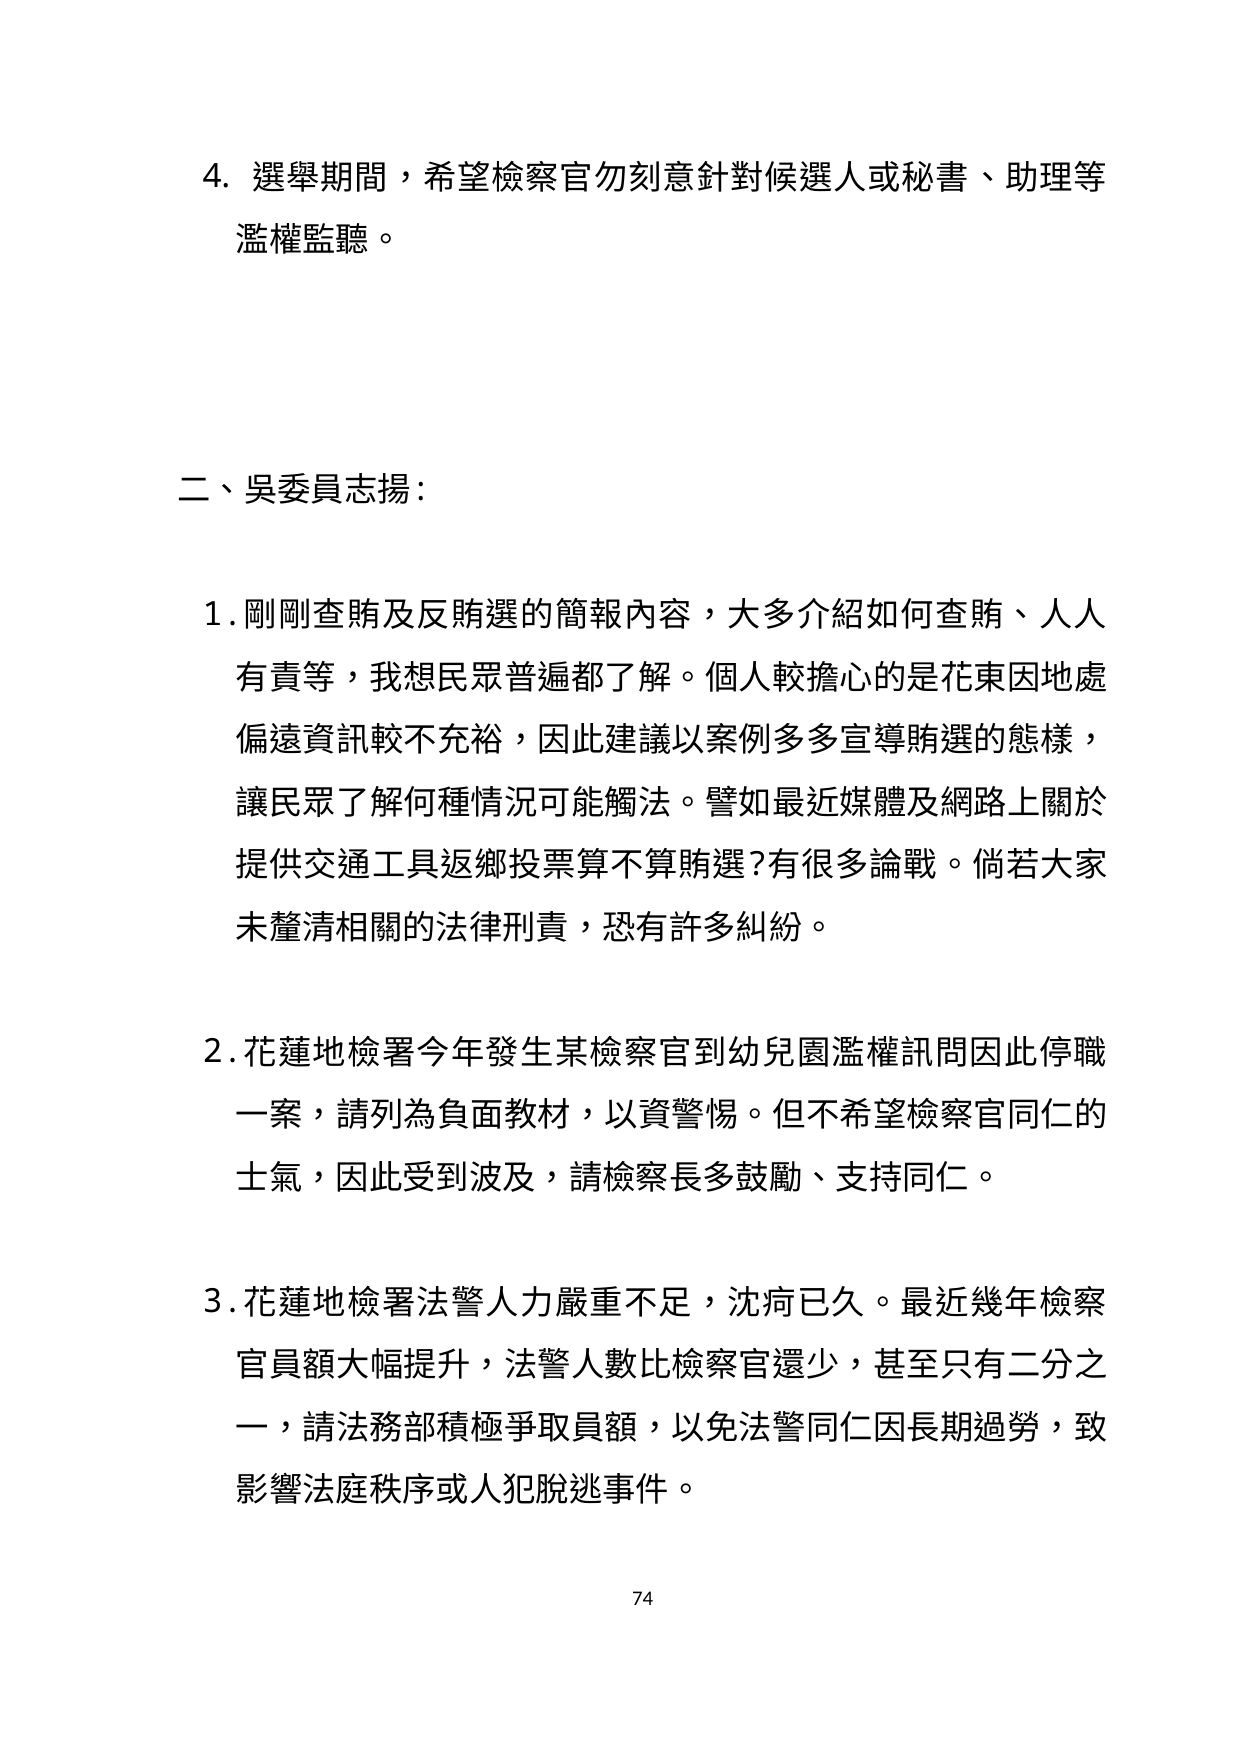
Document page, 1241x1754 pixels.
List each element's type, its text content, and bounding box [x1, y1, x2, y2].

text 1.剛剛查賄及反賄選的簡報內容，大多介紹如何查賄、人人有責等，我想民眾普遍都了解。個人較擔心的是花東因地處偏遠資訊較不充裕，因此建議以案例多多宣導賄選的態樣，讓民眾了解何種情況可能觸法。譬如最近媒體及網路上關於提供交通工具返鄉投票算不算賄選?有很多論戰。倘若大家未釐清相關的法律刑責，恐有許多糾紛。 [202, 570, 1107, 945]
text 4. 選舉期間，希望檢察官勿刻意針對候選人或秘書、助理等濫權監聽。 [202, 133, 1107, 258]
text 2.花蓮地檢署今年發生某檢察官到幼兒園濫權訊問因此停職一案，請列為負面教材，以資警惕。但不希望檢察官同仁的士氣，因此受到波及，請檢察長多鼓勵、支持同仁。 [202, 1008, 1107, 1195]
text 二、吳委員志揚: [177, 445, 1107, 508]
text 3.花蓮地檢署法警人力嚴重不足，沈疴已久。最近幾年檢察官員額大幅提升，法警人數比檢察官還少，甚至只有二分之一，請法務部積極爭取員額，以免法警同仁因長期過勞，致影響法庭秩序或人犯脫逃事件。 [202, 1258, 1107, 1508]
